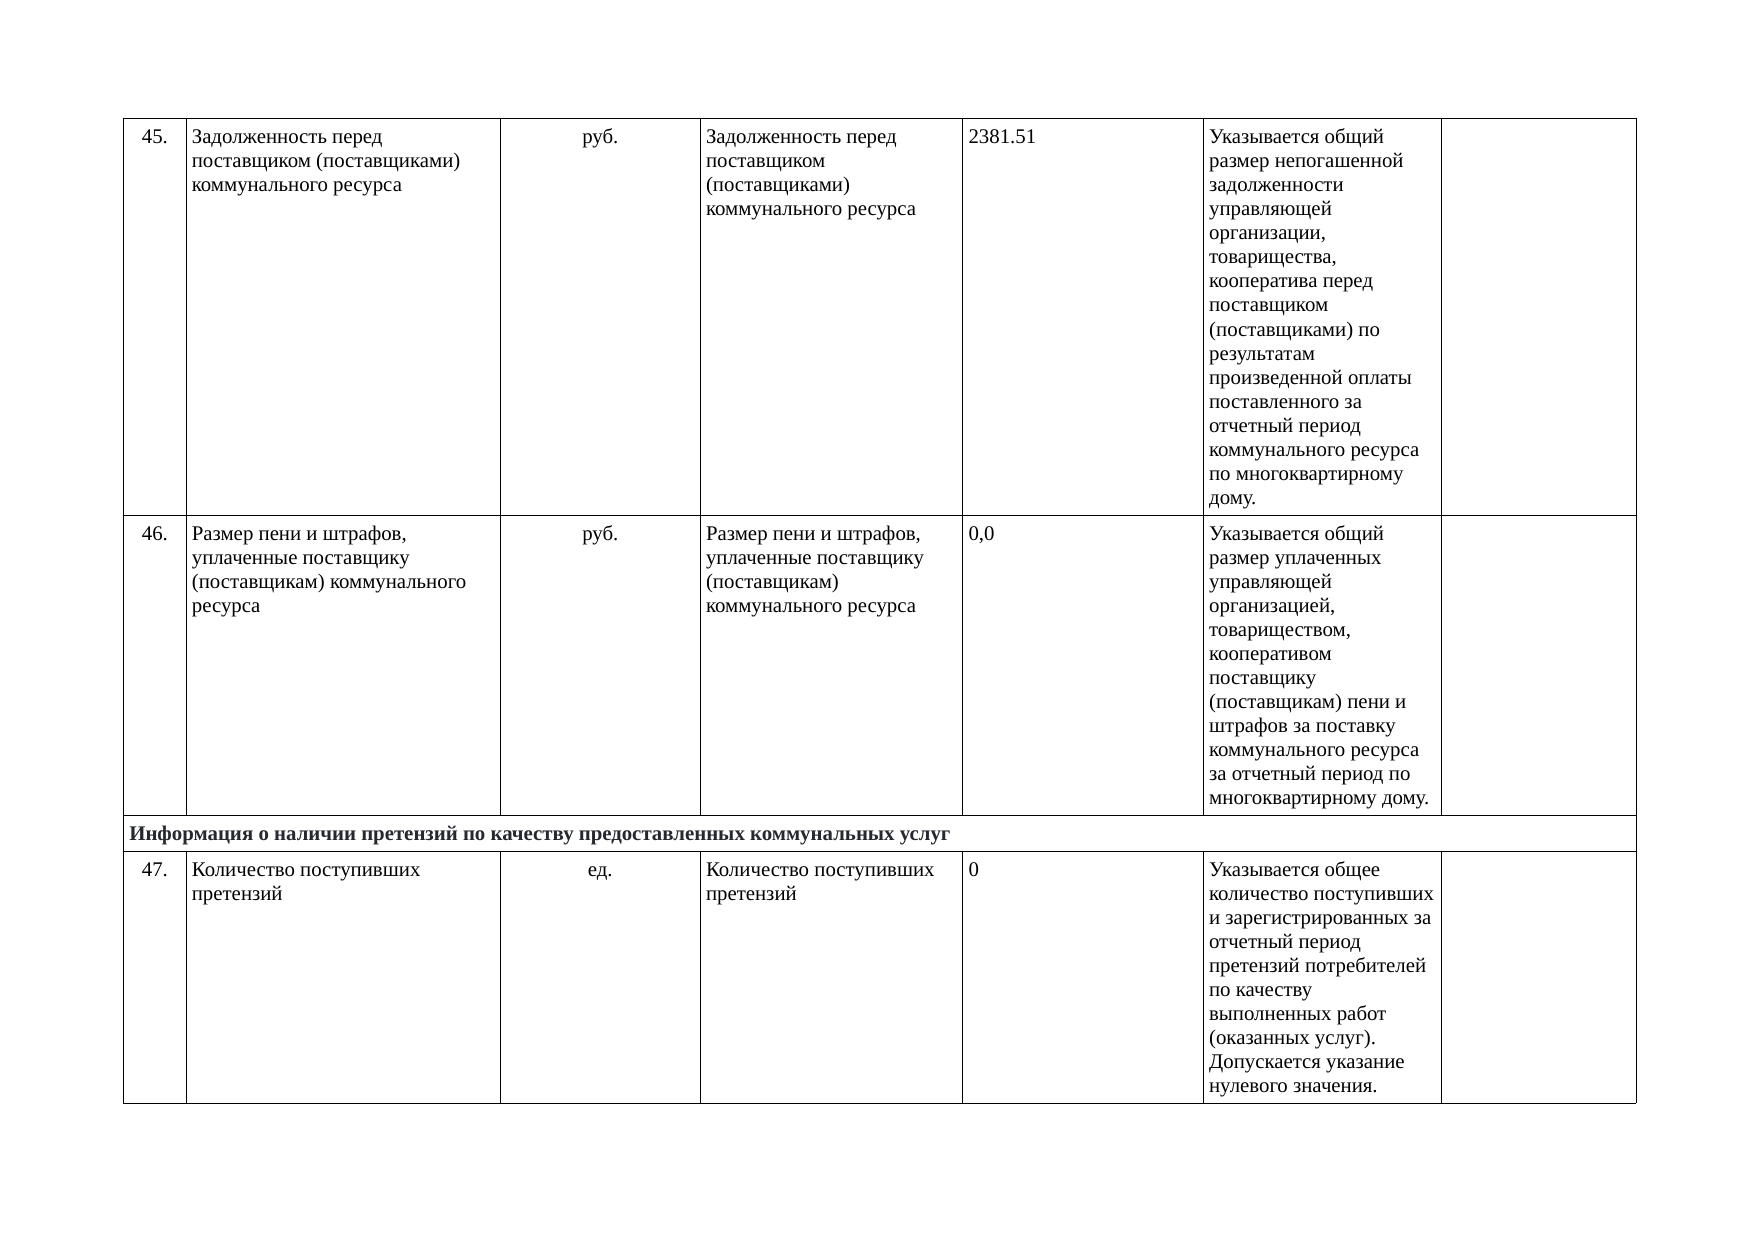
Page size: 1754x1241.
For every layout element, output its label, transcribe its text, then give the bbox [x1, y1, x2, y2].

table_cell [1442, 119, 1636, 515]
table_cell Количество поступивших претензий [701, 852, 962, 1103]
table_cell Указывается общее количество поступивших и зарегистрированных за отчетный период претензий потребителей по качеству выполненных работ (оказанных услуг). Допускается указание нулевого значения. [1204, 852, 1441, 1103]
table_cell 45. [124, 119, 186, 515]
table_cell Задолженность перед поставщиком (поставщиками) коммунального ресурса [701, 119, 962, 515]
table_cell 2381,51 [963, 119, 1203, 515]
table_cell 0 [963, 852, 1203, 1103]
table_cell Задолженность перед поставщиком (поставщиками) коммунального ресурса [187, 119, 500, 515]
table_cell 47. [124, 852, 186, 1103]
table_cell [1442, 516, 1636, 815]
table_cell Указывается общий размер непогашенной задолженности управляющей организации, товарищества, кооператива перед поставщиком (поставщиками) по результатам произведенной оплаты поставленного за отчетный период коммунального ресурса по многоквартирному дому. [1204, 119, 1441, 515]
table_cell ед. [501, 852, 700, 1103]
table_cell [1442, 852, 1636, 1103]
table_cell Размер пени и штрафов, уплаченные поставщику (поставщикам) коммунального ресурса [187, 516, 500, 815]
table_cell руб. [501, 119, 700, 515]
table_cell Информация о наличии претензий по качеству предоставленных коммунальных услуг [124, 816, 1636, 851]
table_cell 46. [124, 516, 186, 815]
table_cell 0,0 [963, 516, 1203, 815]
table_cell Количество поступивших претензий [187, 852, 500, 1103]
table_cell руб. [501, 516, 700, 815]
table_cell Размер пени и штрафов, уплаченные поставщику (поставщикам) коммунального ресурса [701, 516, 962, 815]
table_cell Указывается общий размер уплаченных управляющей организацией, товариществом, кооперативом поставщику (поставщикам) пени и штрафов за поставку коммунального ресурса за отчетный период по многоквартирному дому. [1204, 516, 1441, 815]
